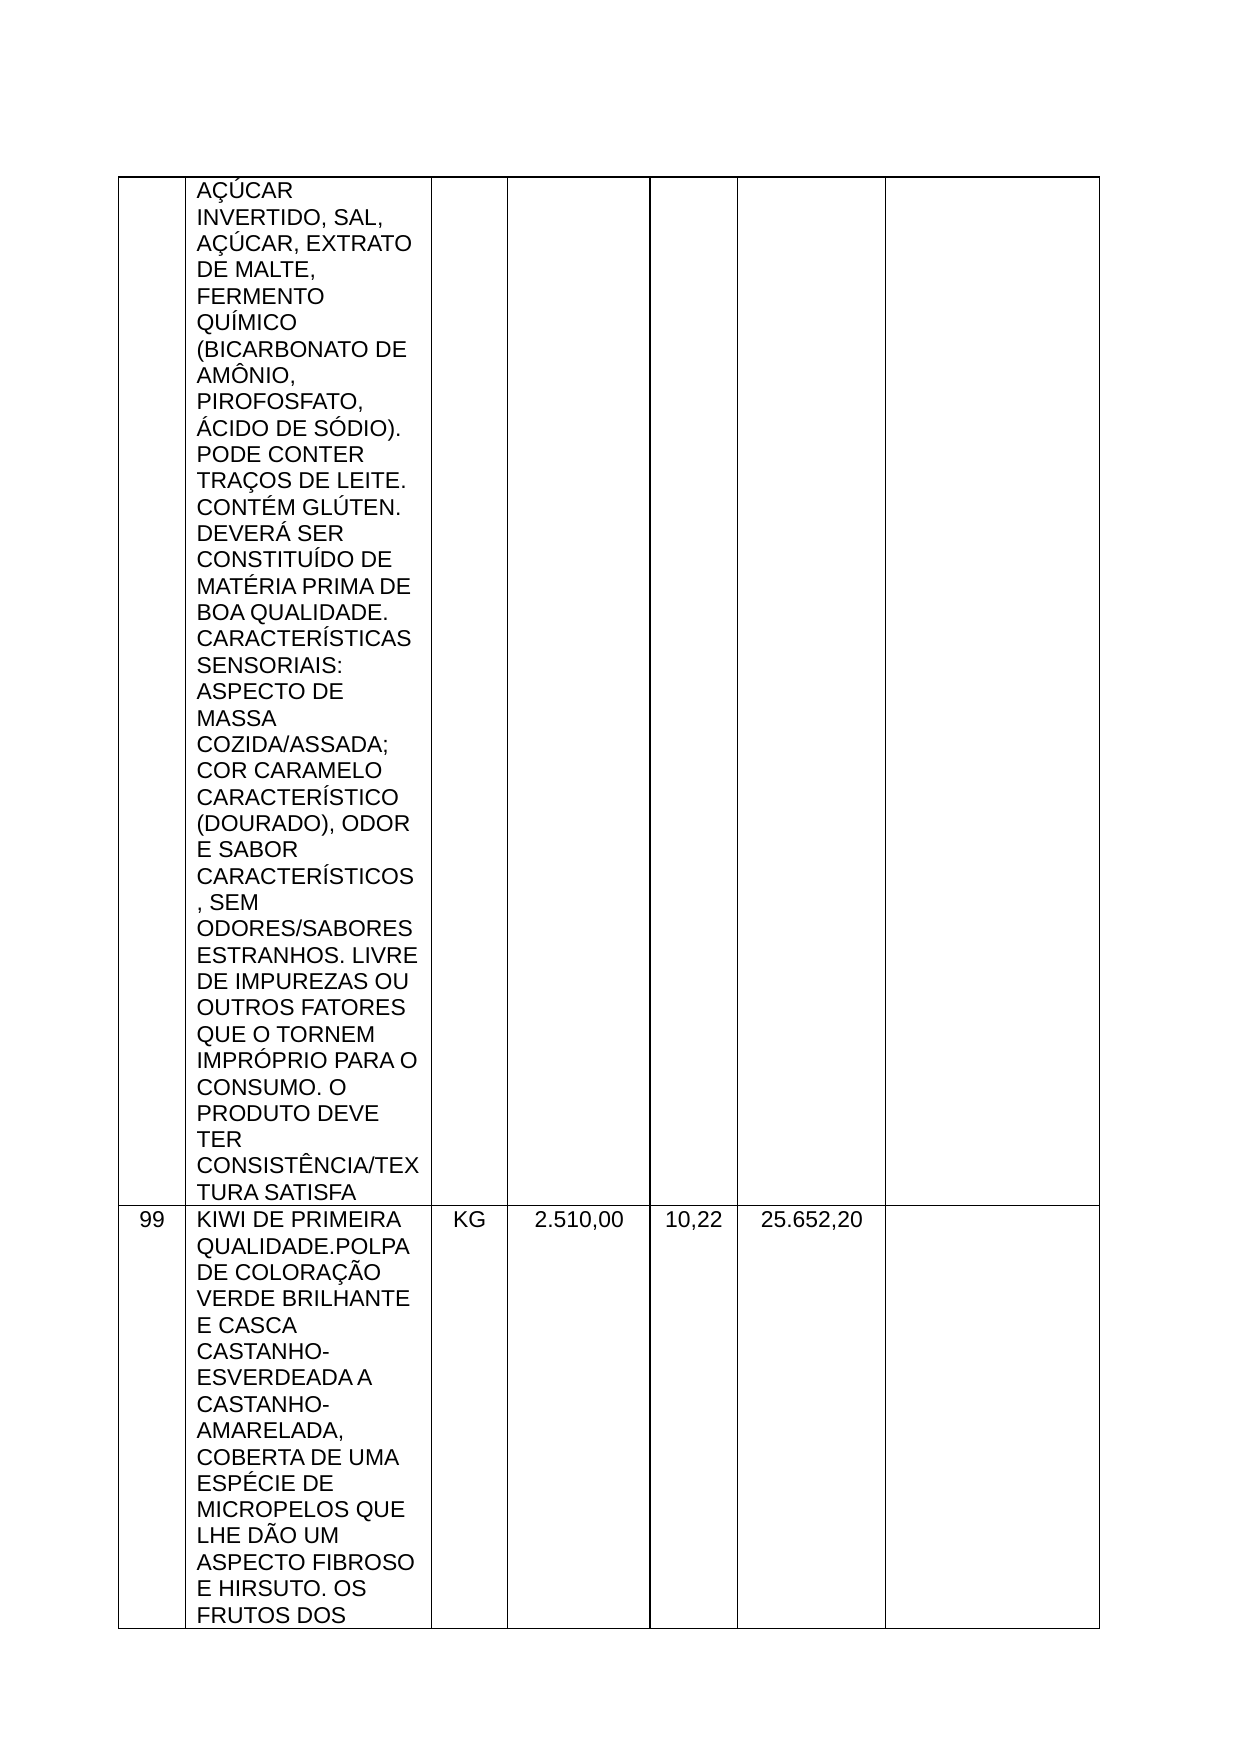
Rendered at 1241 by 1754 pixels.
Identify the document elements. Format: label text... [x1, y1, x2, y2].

table_cell [432, 178, 507, 1205]
table_cell 2.510,00 [508, 1206, 649, 1628]
table_cell [886, 178, 1099, 1205]
table_cell 10,22 [651, 1206, 737, 1628]
table_cell [508, 178, 649, 1205]
table_cell [886, 1206, 1099, 1628]
table_cell KIWI DE PRIMEIRA QUALIDADE.Polpa de coloração verde brilhante e casca castanho-esverdeada a castanho-amarelada, coberta de uma espécie de micropelos que lhe dão um aspecto fibroso e hirsuto. Os frutos dos [186, 1206, 431, 1628]
table_cell [119, 178, 185, 1205]
table_cell 25.652,20 [738, 1206, 885, 1628]
table_cell açúcar invertido, sal, açúcar, extrato de malte, fermento químico (bicarbonato de amônio, pirofosfato, ácido de sódio). Pode conter traços de leite. Contém glúten. Deverá ser constituído de matéria prima de boa qualidade. Características sensoriais: aspecto de massa cozida/assada; cor caramelo característico (dourado), odor e sabor característicos, sem odores/sabores estranhos. Livre de impurezas ou outros fatores que o tornem impróprio para o consumo. O produto deve ter consistência/textura satisfa [186, 178, 431, 1205]
table_cell [651, 178, 737, 1205]
table_cell 99 [119, 1206, 185, 1628]
table_cell Kg [432, 1206, 507, 1628]
table_cell [738, 178, 885, 1205]
